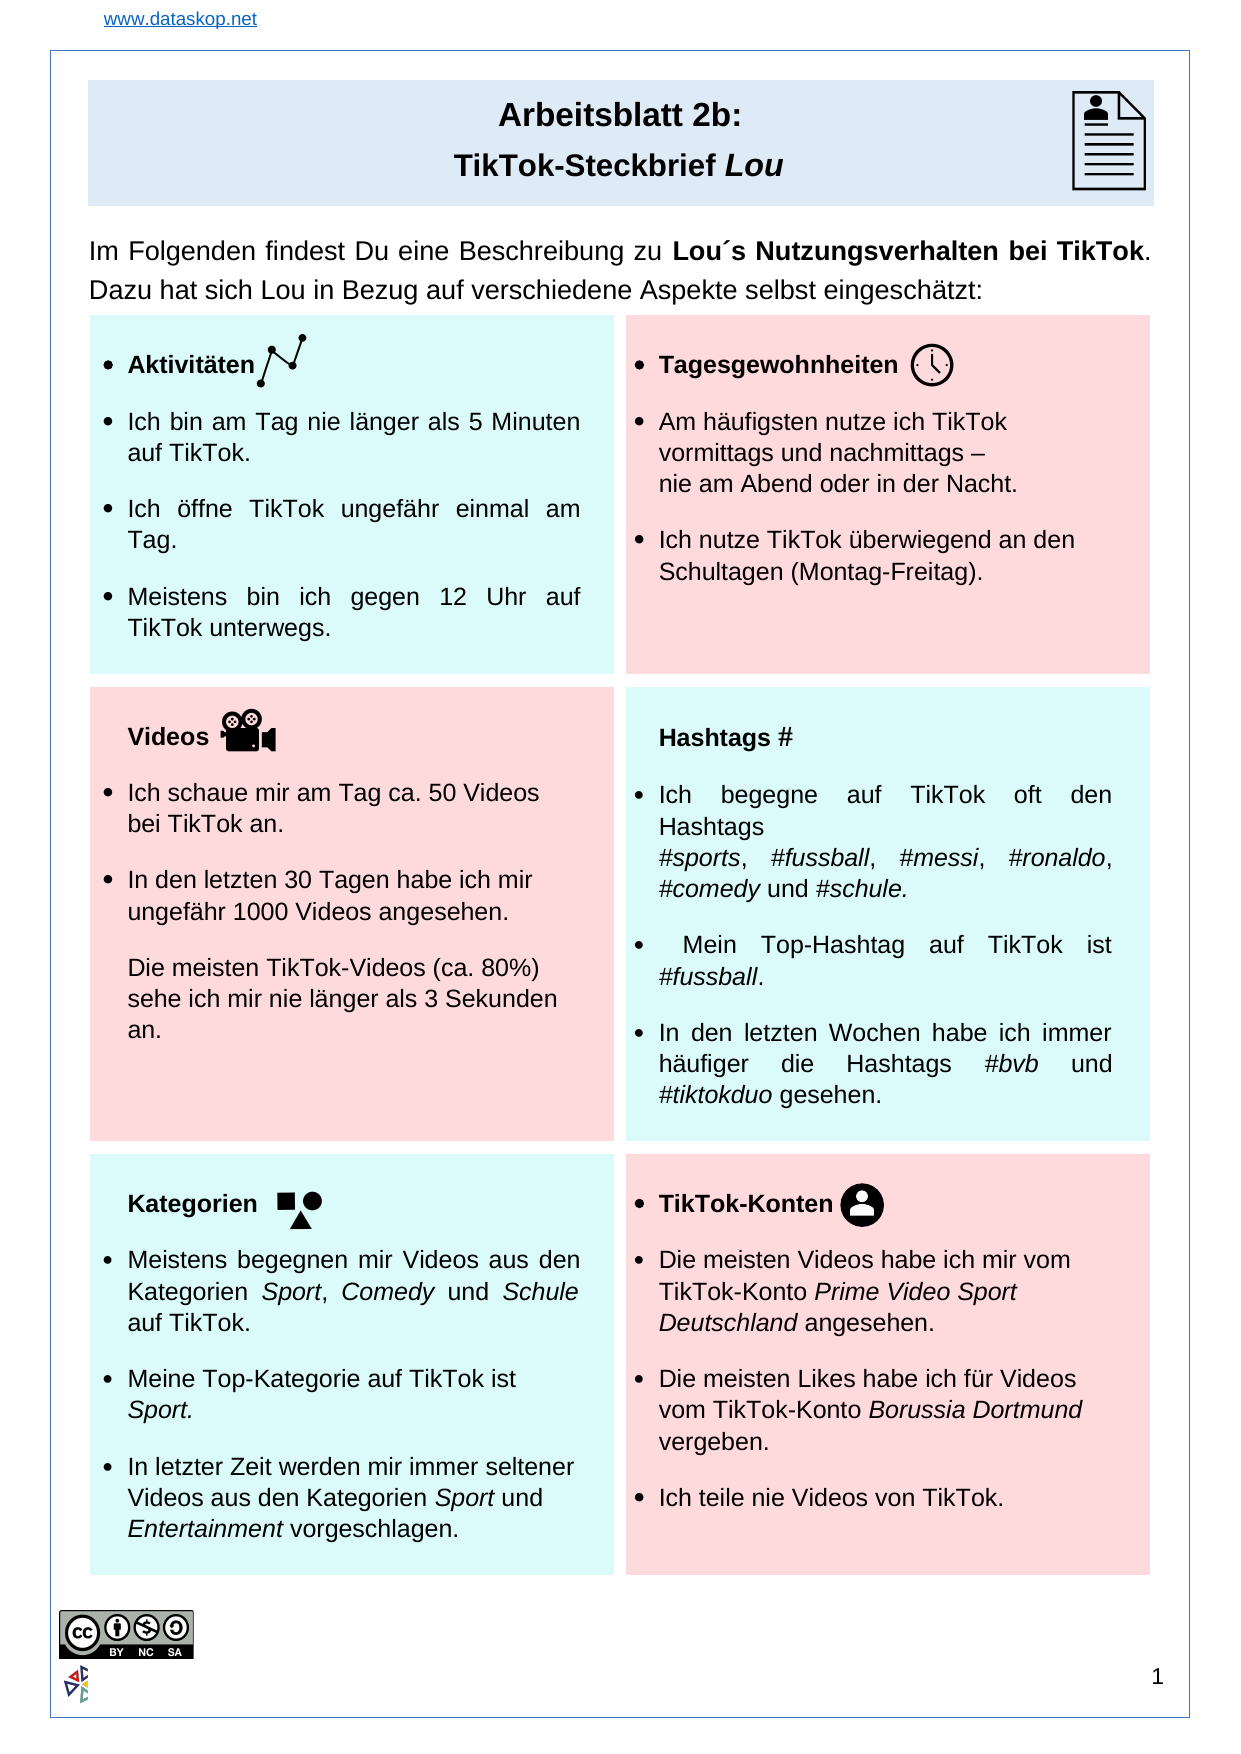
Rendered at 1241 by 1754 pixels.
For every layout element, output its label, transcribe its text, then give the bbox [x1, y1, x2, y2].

picture [215, 698, 280, 763]
text TikTok-Steckbrief Lou [89, 146, 1050, 183]
picture [1050, 82, 1168, 200]
table_cell TikTok-Konten Die meisten Videos habe ich mir vom TikTok-Konto Prime Video Sport Deutschland angesehen. Die meisten Likes habe ich für Videos vom TikTok-Konto Borussia Dortmund vergeben. Ich teile nie Videos von TikTok. [626, 1154, 1150, 1575]
text Im Folgenden findest Du eine Beschreibung zu Lou´s Nutzungsverhalten bei TikTok. Dazu hat sich Lou in Bezug auf verschiedene Aspekte selbst eingeschätzt: [89, 235, 1152, 306]
table_header Tagesgewohnheiten Am häufigsten nutze ich TikTok vormittags und nachmittags – nie am Abend oder in der Nacht. Ich nutze TikTok überwiegend an den Schultagen (Montag-Freitag). [626, 315, 1150, 674]
picture [251, 316, 327, 390]
picture [905, 338, 959, 392]
text Arbeitsblatt 2b: [89, 95, 1050, 133]
table_header Aktivitäten Ich bin am Tag nie länger als 5 Minuten auf TikTok. Ich öffne TikTok ungefähr einmal am Tag. Meistens bin ich gegen 12 Uhr auf TikTok unterwegs. [90, 315, 614, 674]
picture [59, 1610, 194, 1659]
picture [262, 1175, 331, 1243]
table_cell Hashtags # Ich begegne auf TikTok oft den Hashtags #sports, #fussball, #messi, #ronaldo, #comedy und #schule. Mein Top-Hashtag auf TikTok ist #fussball. In den letzten Wochen habe ich immer häufiger die Hashtags #bvb und #tiktokduo gesehen. [626, 687, 1150, 1141]
table_cell Videos Ich schaue mir am Tag ca. 50 Videos bei TikTok an. In den letzten 30 Tagen habe ich mir ungefähr 1000 Videos angesehen. Die meisten TikTok-Videos (ca. 80%) sehe ich mir nie länger als 3 Sekunden an. [90, 687, 614, 1141]
picture [844, 1186, 880, 1221]
table_cell Kategorien Meistens begegnen mir Videos aus den Kategorien Sport, Comedy und Schule auf TikTok. Meine Top-Kategorie auf TikTok ist Sport. In letzter Zeit werden mir immer seltener Videos aus den Kategorien Sport und Entertainment vorgeschlagen. [90, 1154, 614, 1575]
picture [59, 1661, 103, 1709]
